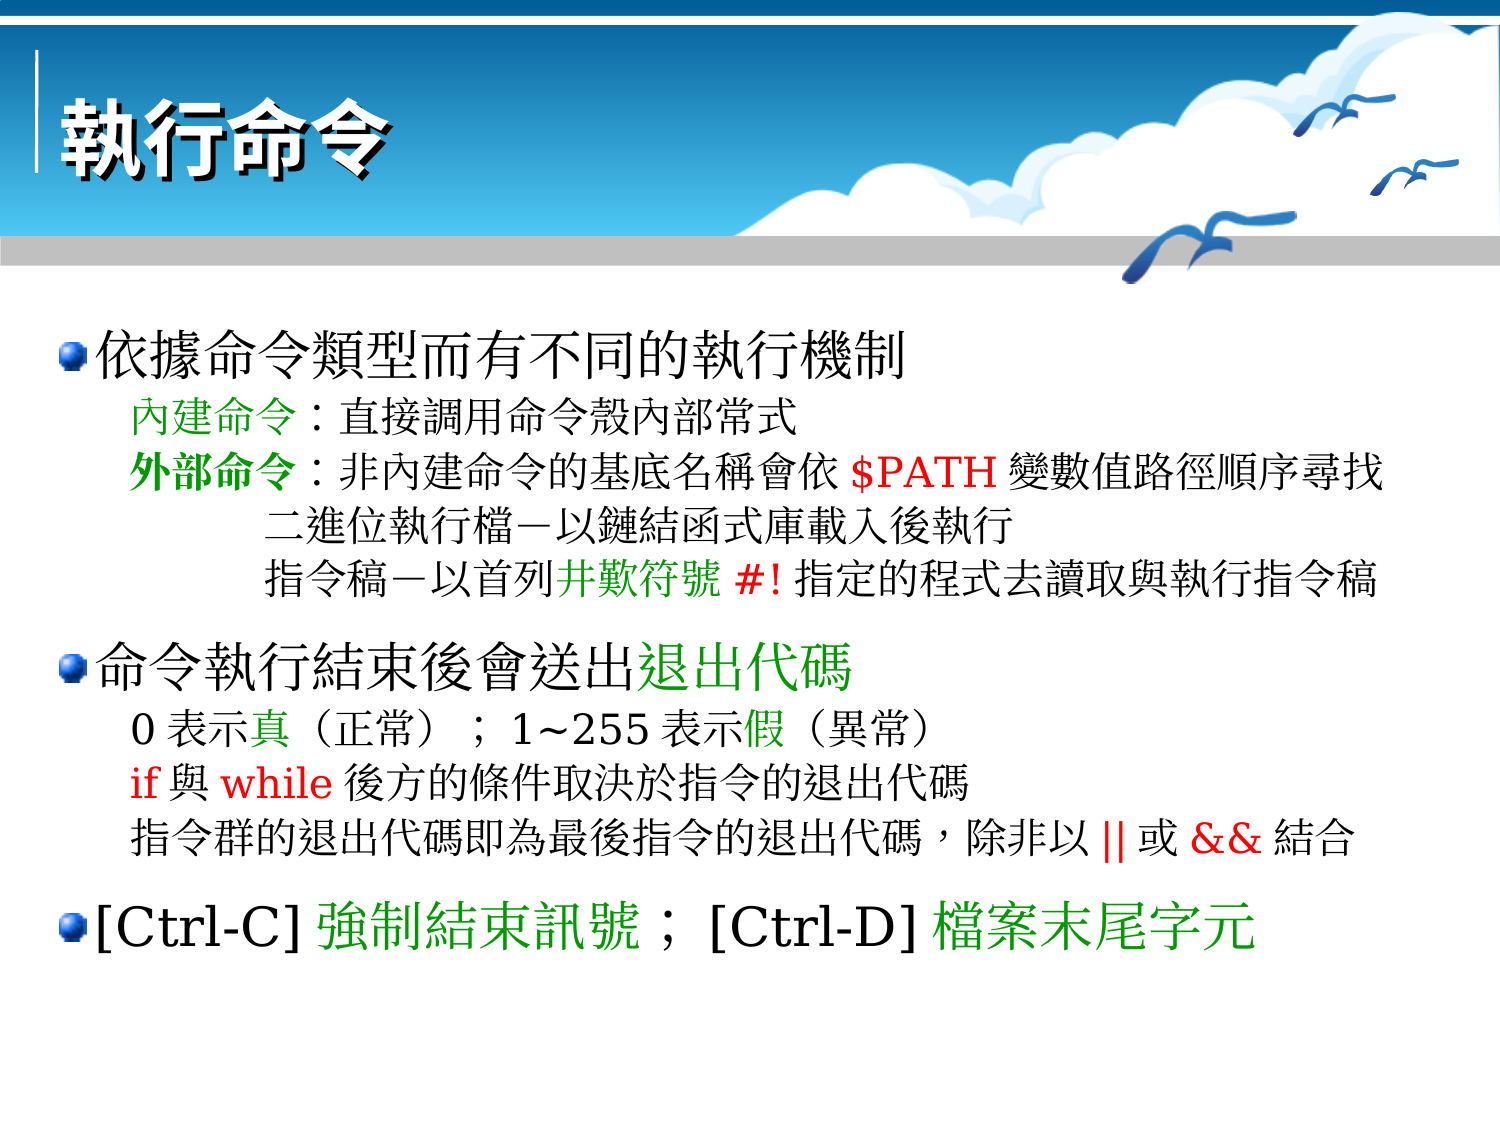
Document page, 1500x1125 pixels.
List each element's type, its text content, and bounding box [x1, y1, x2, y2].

picture [730, 12, 1500, 284]
title 執行命令 [59, 86, 1465, 186]
list 依據命令類型而有不同的執行機制 內建命令：直接調用命令殼內部常式 外部命令：非內建命令的基底名稱會依$PATH變數值路徑順序尋找 二進位執行檔－以鏈結函式庫載入後執行 指令稿－以首列井歎符號#!指定的程式去讀取與執行指令稿 命令執行結束後會送出退出代碼 0表示真（正常）；1~255表示假（異常） if與while後方的條件取決於指令的退出代碼 指令群的退出代碼即為最後指令的退出代碼，除非以||或&&結合 [Ctrl-C]強制結束訊號；[Ctrl-D]檔案末尾字元 [59, 324, 1441, 1042]
